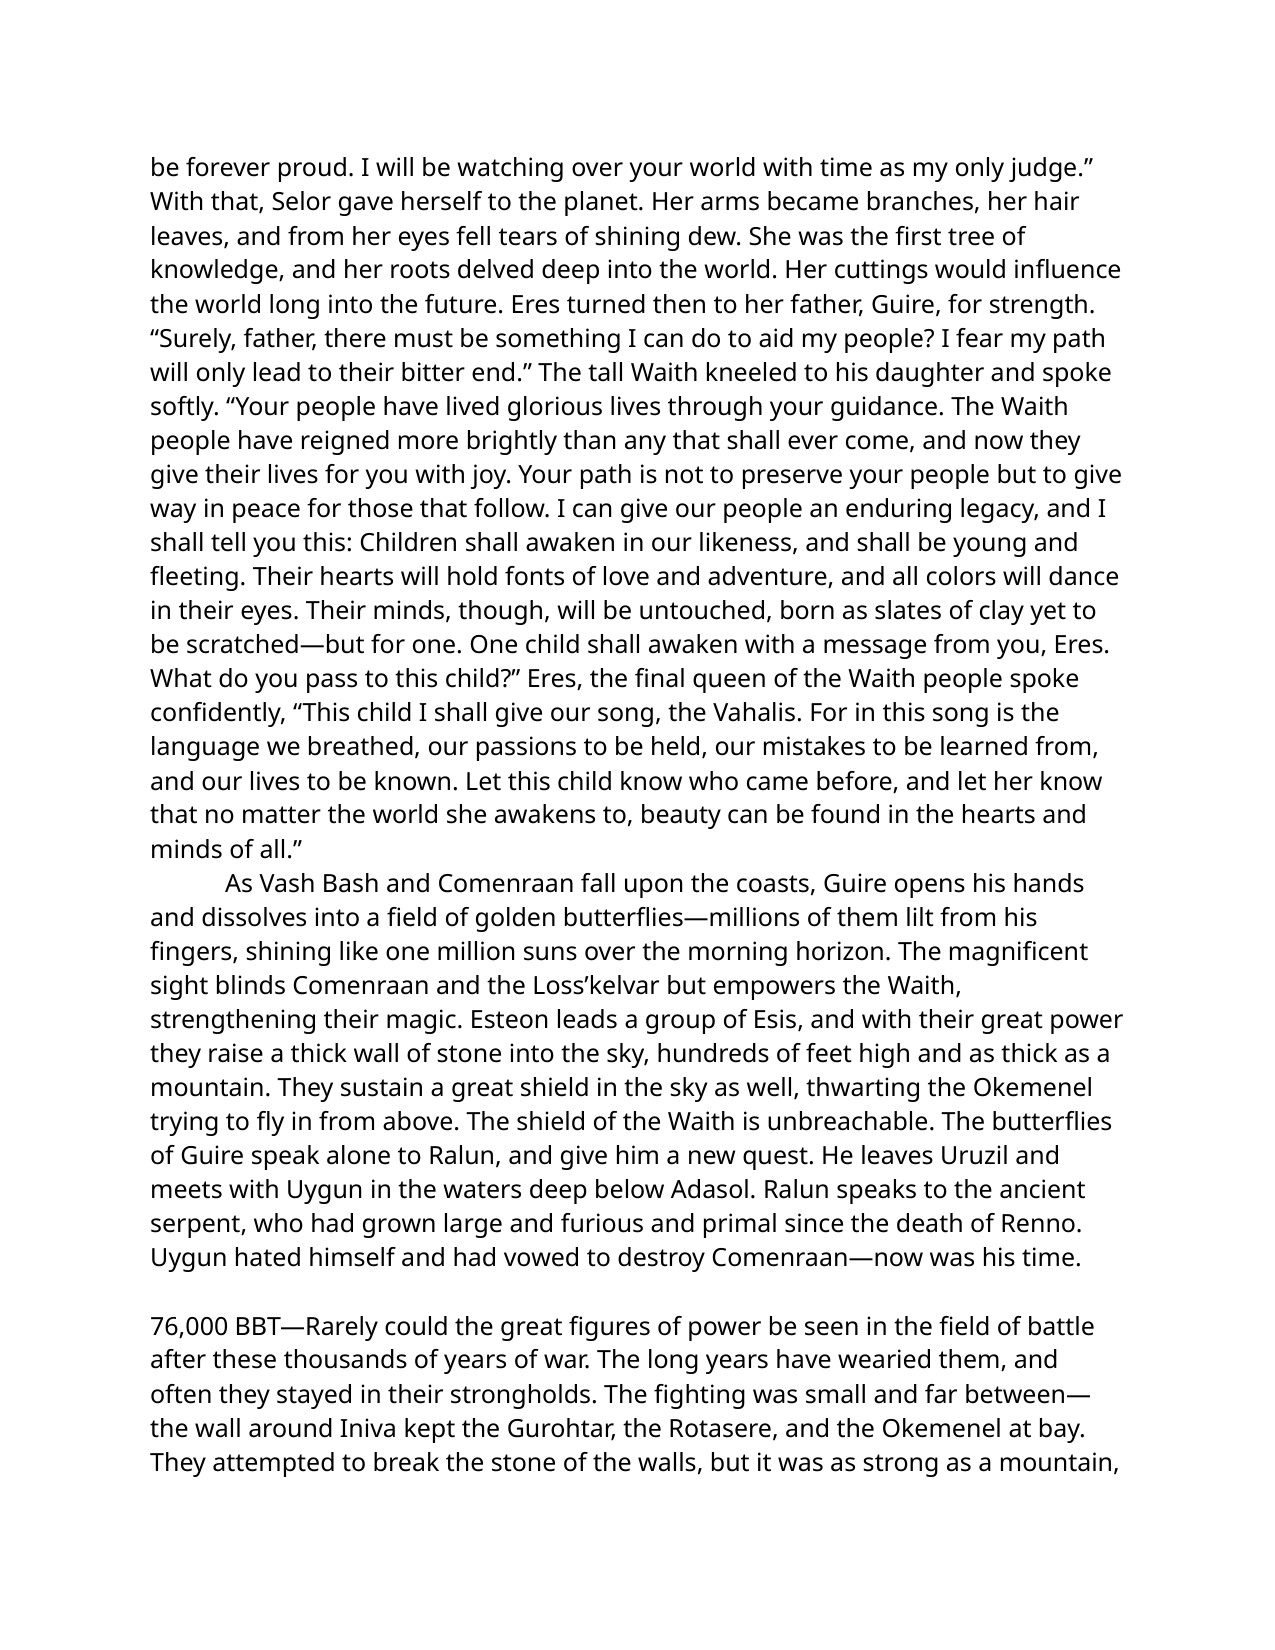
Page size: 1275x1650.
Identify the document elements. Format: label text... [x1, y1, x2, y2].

text 76,000 BBT—Rarely could the great figures of power be seen in the field of battle after these thousands of years of war. The long years have wearied them, and often they stayed in their strongholds. The fighting was small and far between—the wall around Iniva kept the Gurohtar, the Rotasere, and the Okemenel at bay. They attempted to break the stone of the walls, but it was as strong as a mountain, [150, 1308, 1125, 1478]
text be forever proud. I will be watching over your world with time as my only judge.” With that, Selor gave herself to the planet. Her arms became branches, her hair leaves, and from her eyes fell tears of shining dew. She was the first tree of knowledge, and her roots delved deep into the world. Her cuttings would influence the world long into the future. Eres turned then to her father, Guire, for strength. “Surely, father, there must be something I can do to aid my people? I fear my path will only lead to their bitter end.” The tall Waith kneeled to his daughter and spoke softly. “Your people have lived glorious lives through your guidance. The Waith people have reigned more brightly than any that shall ever come, and now they give their lives for you with joy. Your path is not to preserve your people but to give way in peace for those that follow. I can give our people an enduring legacy, and I shall tell you this: Children shall awaken in our likeness, and shall be young and fleeting. Their hearts will hold fonts of love and adventure, and all colors will dance in their eyes. Their minds, though, will be untouched, born as slates of clay yet to be scratched—but for one. One child shall awaken with a message from you, Eres. What do you pass to this child?” Eres, the final queen of the Waith people spoke confidently, “This child I shall give our song, the Vahalis. For in this song is the language we breathed, our passions to be held, our mistakes to be learned from, and our lives to be known. Let this child know who came before, and let her know that no matter the world she awakens to, beauty can be found in the hearts and minds of all.” [150, 150, 1125, 865]
text As Vash Bash and Comenraan fall upon the coasts, Guire opens his hands and dissolves into a field of golden butterflies—millions of them lilt from his fingers, shining like one million suns over the morning horizon. The magnificent sight blinds Comenraan and the Loss’kelvar but empowers the Waith, strengthening their magic. Esteon leads a group of Esis, and with their great power they raise a thick wall of stone into the sky, hundreds of feet high and as thick as a mountain. They sustain a great shield in the sky as well, thwarting the Okemenel trying to fly in from above. The shield of the Waith is unbreachable. The butterflies of Guire speak alone to Ralun, and give him a new quest. He leaves Uruzil and meets with Uygun in the waters deep below Adasol. Ralun speaks to the ancient serpent, who had grown large and furious and primal since the death of Renno. Uygun hated himself and had vowed to destroy Comenraan—now was his time. [150, 865, 1125, 1274]
